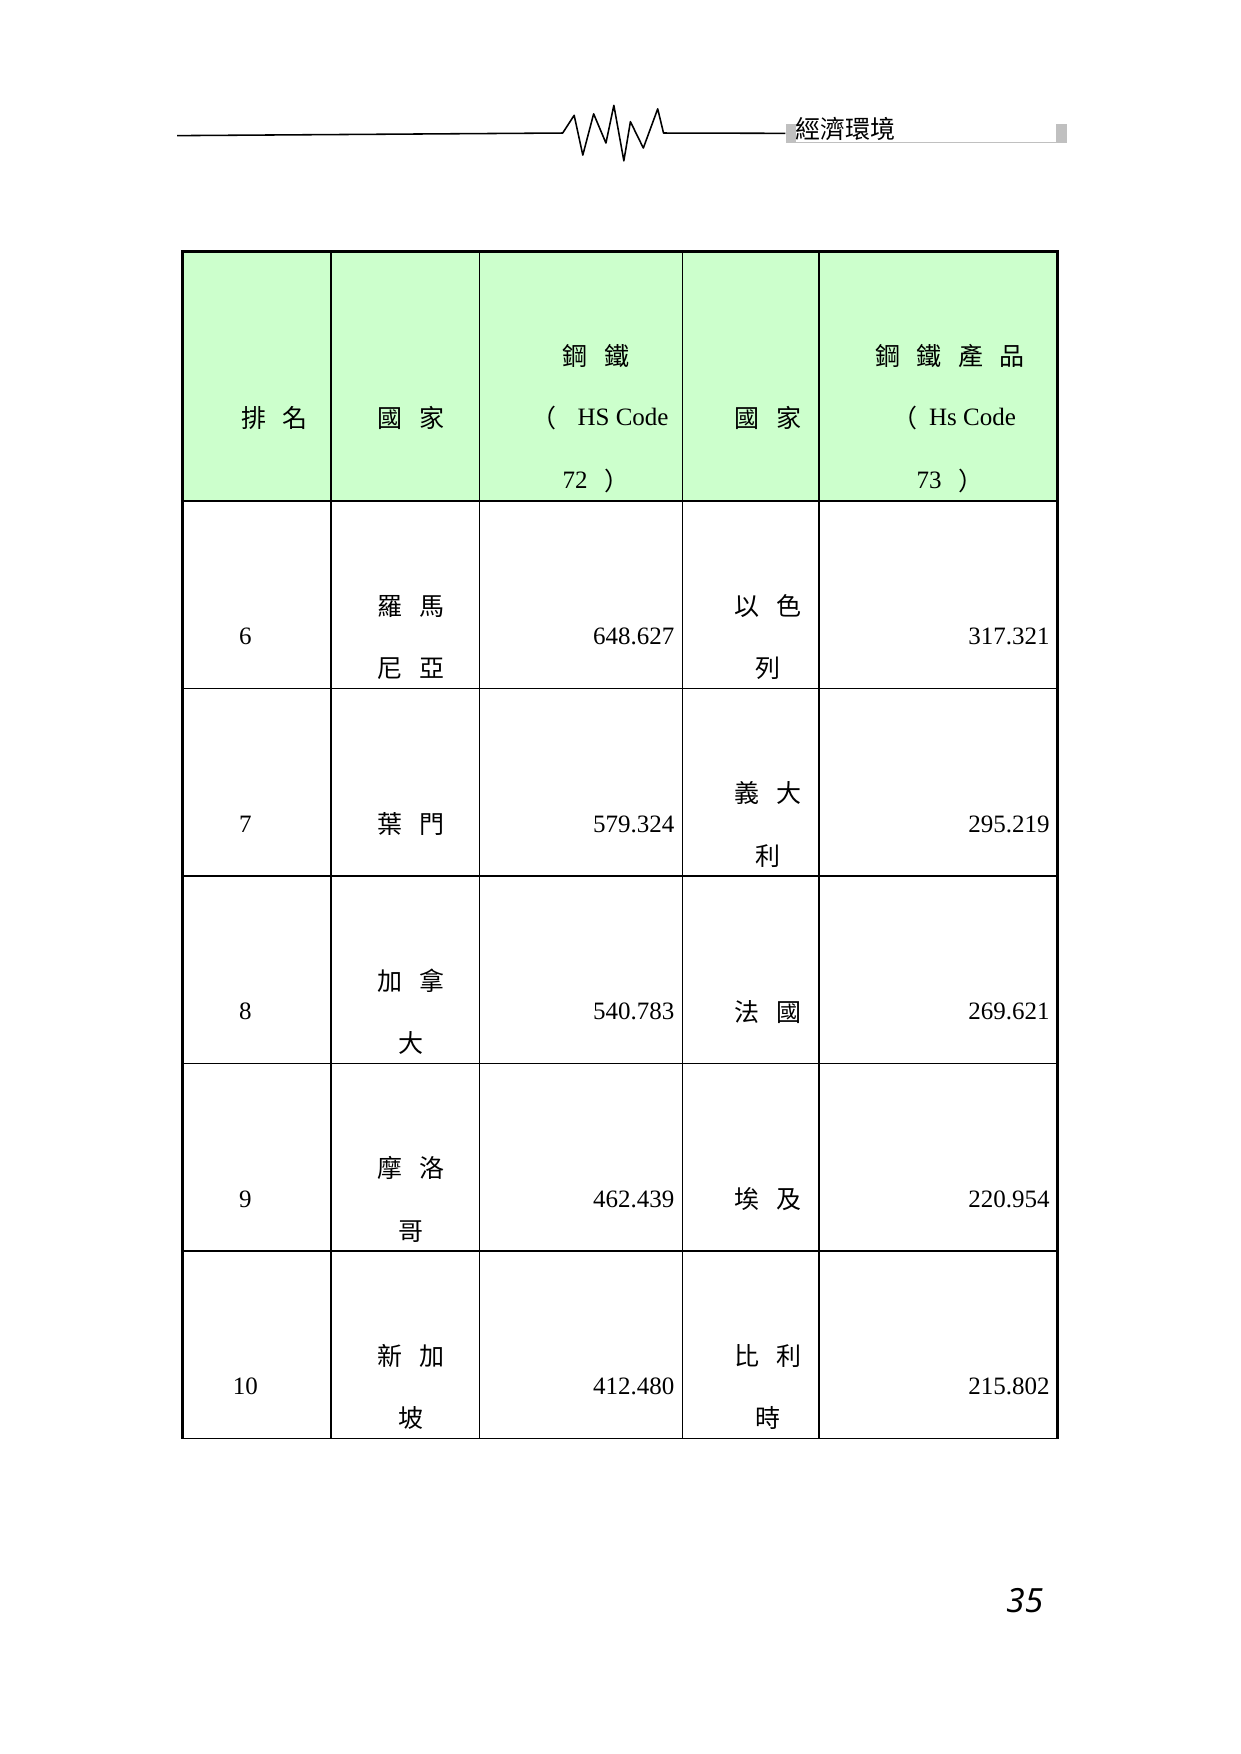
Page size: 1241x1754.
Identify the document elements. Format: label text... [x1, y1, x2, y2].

table_cell 412.480 [480, 1252, 682, 1438]
table_cell 317.321 [820, 502, 1056, 688]
table_header 國家 [332, 253, 479, 500]
table_cell 義大利 [683, 689, 818, 875]
table_cell 新加坡 [332, 1252, 479, 1438]
table_cell 埃及 [683, 1064, 818, 1250]
table_header 鋼鐵產品 （Hs Code 73） [820, 253, 1056, 500]
table_cell 8 [184, 877, 330, 1063]
table_cell 以色列 [683, 502, 818, 688]
table_cell 葉門 [332, 689, 479, 875]
table_cell 法國 [683, 877, 818, 1063]
table_header 鋼鐵 （HS Code 72） [480, 253, 682, 500]
table_cell 6 [184, 502, 330, 688]
table_cell 比利時 [683, 1252, 818, 1438]
table_cell 摩洛哥 [332, 1064, 479, 1250]
table_cell 579.324 [480, 689, 682, 875]
table_cell 462.439 [480, 1064, 682, 1250]
table_cell 269.621 [820, 877, 1056, 1063]
table_cell 295.219 [820, 689, 1056, 875]
table_cell 540.783 [480, 877, 682, 1063]
table_cell 648.627 [480, 502, 682, 688]
table_cell 羅馬尼亞 [332, 502, 479, 688]
table_header 排名 [184, 253, 330, 500]
table_cell 220.954 [820, 1064, 1056, 1250]
table_cell 215.802 [820, 1252, 1056, 1438]
table_cell 加拿大 [332, 877, 479, 1063]
table_cell 10 [184, 1252, 330, 1438]
table_header 國家 [683, 253, 818, 500]
table_cell 9 [184, 1064, 330, 1250]
table_cell 7 [184, 689, 330, 875]
